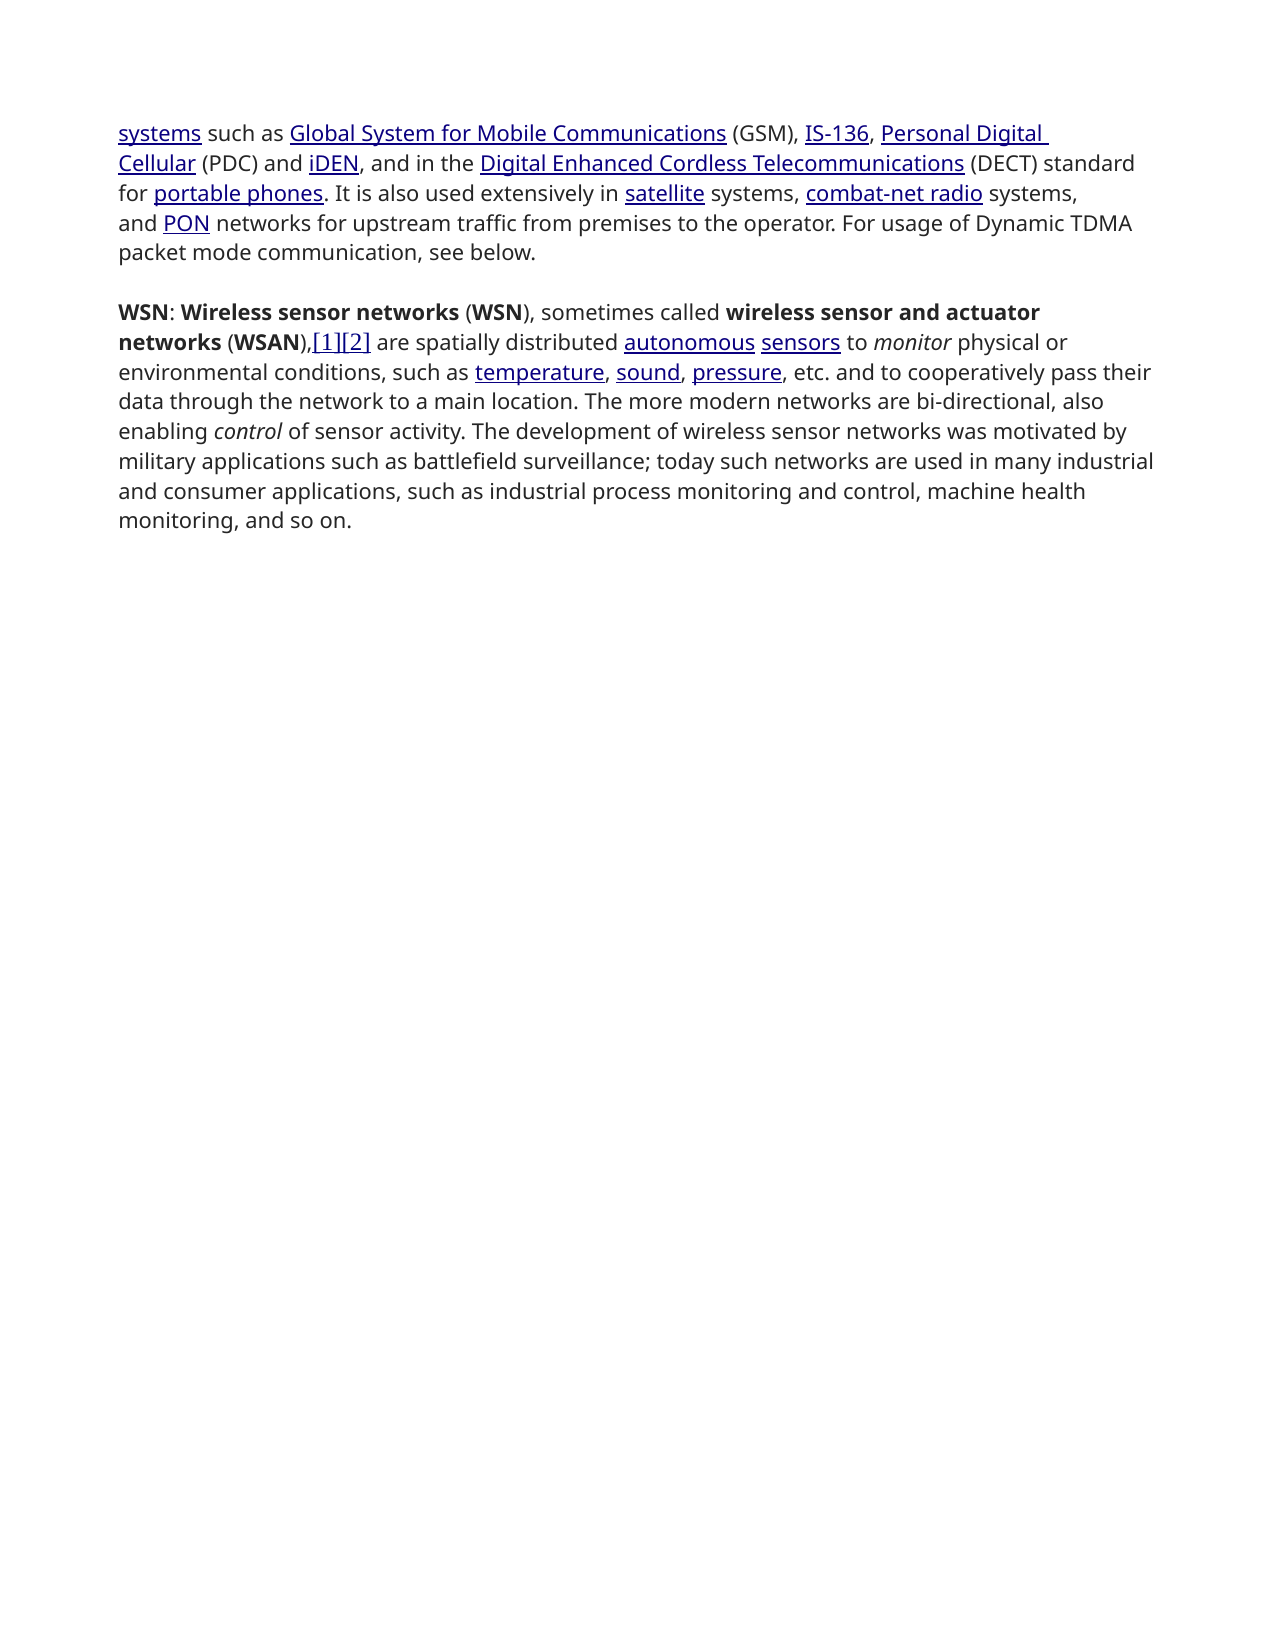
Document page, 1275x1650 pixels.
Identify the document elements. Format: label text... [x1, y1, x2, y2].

text WSN: Wireless sensor networks (WSN), sometimes called wireless sensor and actuator networks (WSAN),[1][2] are spatially distributed autonomous sensors to monitor physical or environmental conditions, such as temperature, sound, pressure, etc. and to cooperatively pass their data through the network to a main location. The more modern networks are bi-directional, also enabling control of sensor activity. The development of wireless sensor networks was motivated by military applications such as battlefield surveillance; today such networks are used in many industrial and consumer applications, such as industrial process monitoring and control, machine health monitoring, and so on. [118, 297, 1157, 535]
text systems such as Global System for Mobile Communications (GSM), IS-136, Personal Digital Cellular (PDC) and iDEN, and in the Digital Enhanced Cordless Telecommunications (DECT) standard for portable phones. It is also used extensively in satellite systems, combat-net radio systems, and PON networks for upstream traffic from premises to the operator. For usage of Dynamic TDMA packet mode communication, see below. [118, 118, 1157, 267]
